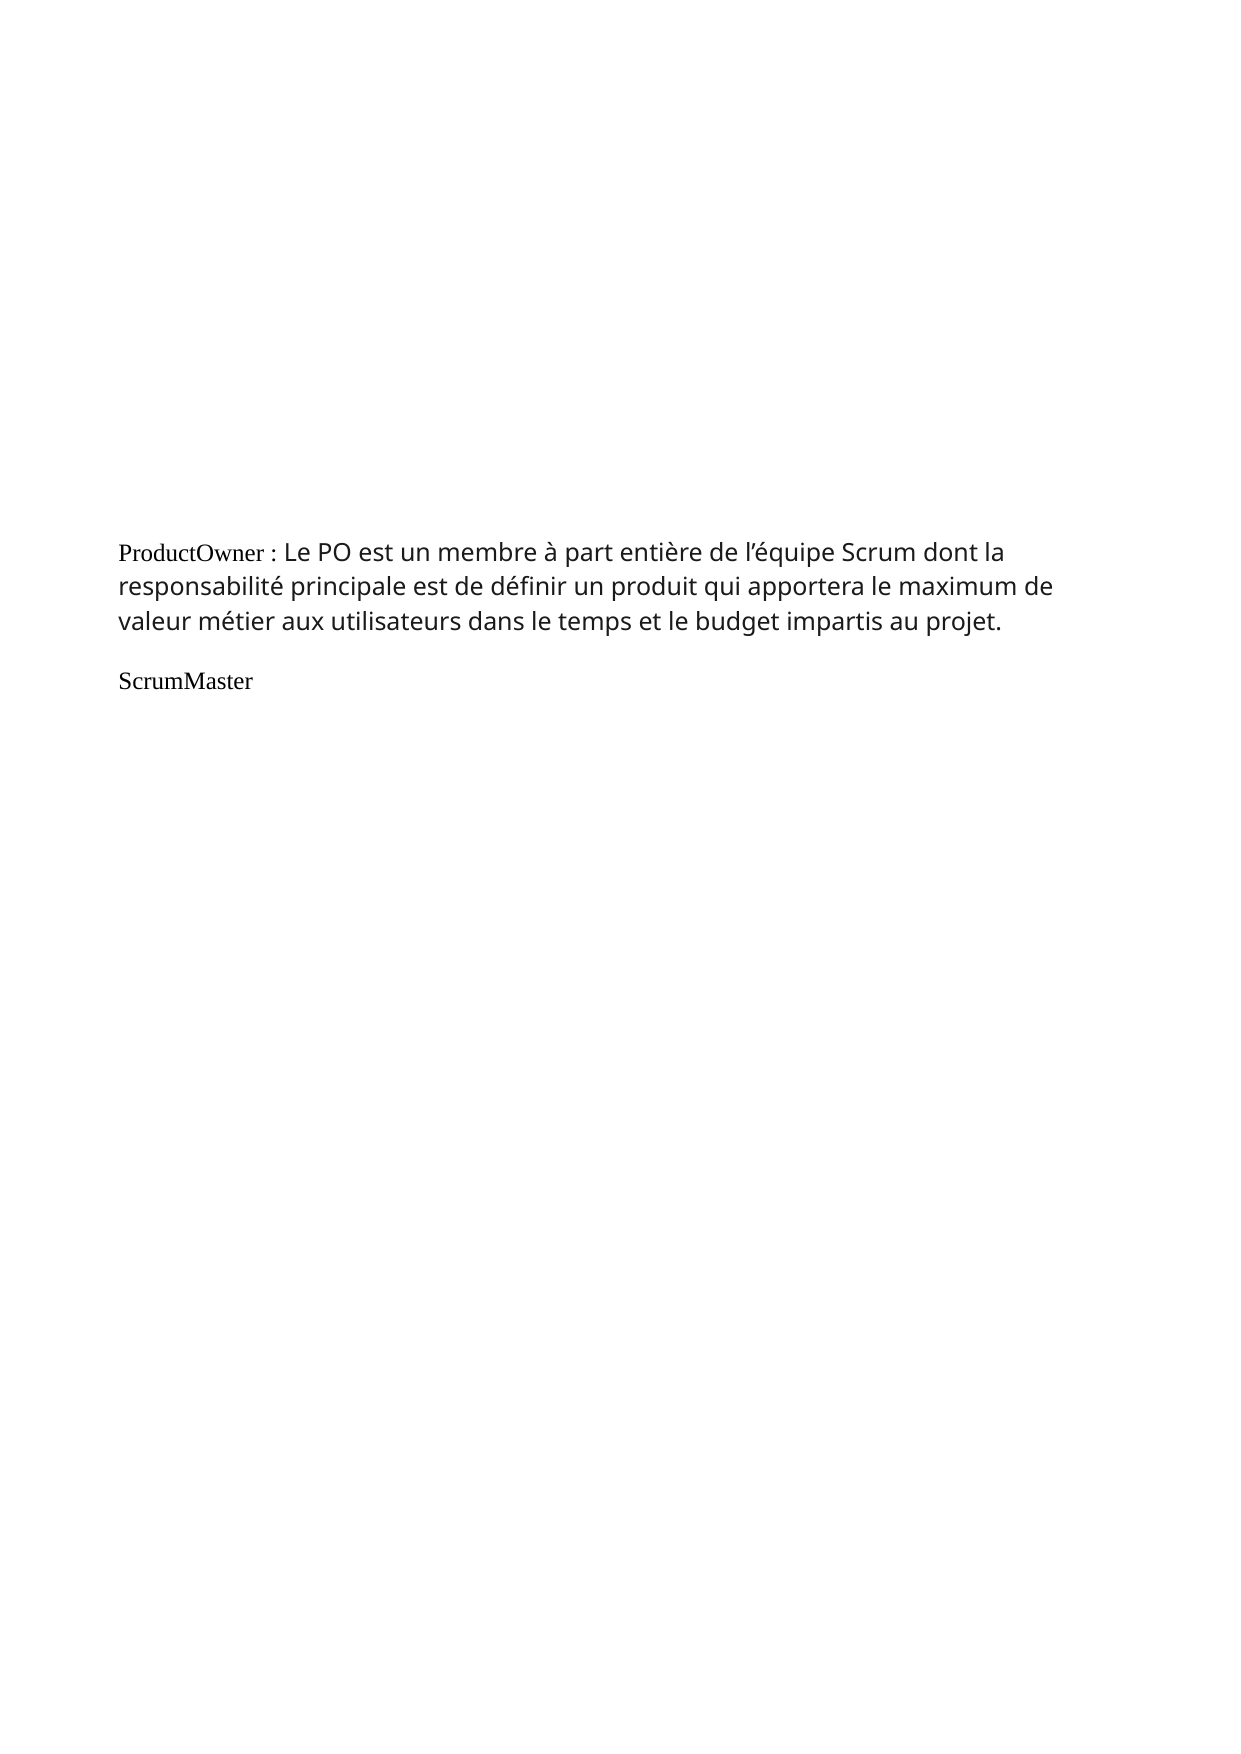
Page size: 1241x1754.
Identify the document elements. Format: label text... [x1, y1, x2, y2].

text ProductOwner : Le PO est un membre à part entière de l’équipe Scrum dont la responsabilité principale est de définir un produit qui apportera le maximum de valeur métier aux utilisateurs dans le temps et le budget impartis au projet. [118, 535, 1122, 637]
text ScrumMaster [118, 666, 1122, 695]
